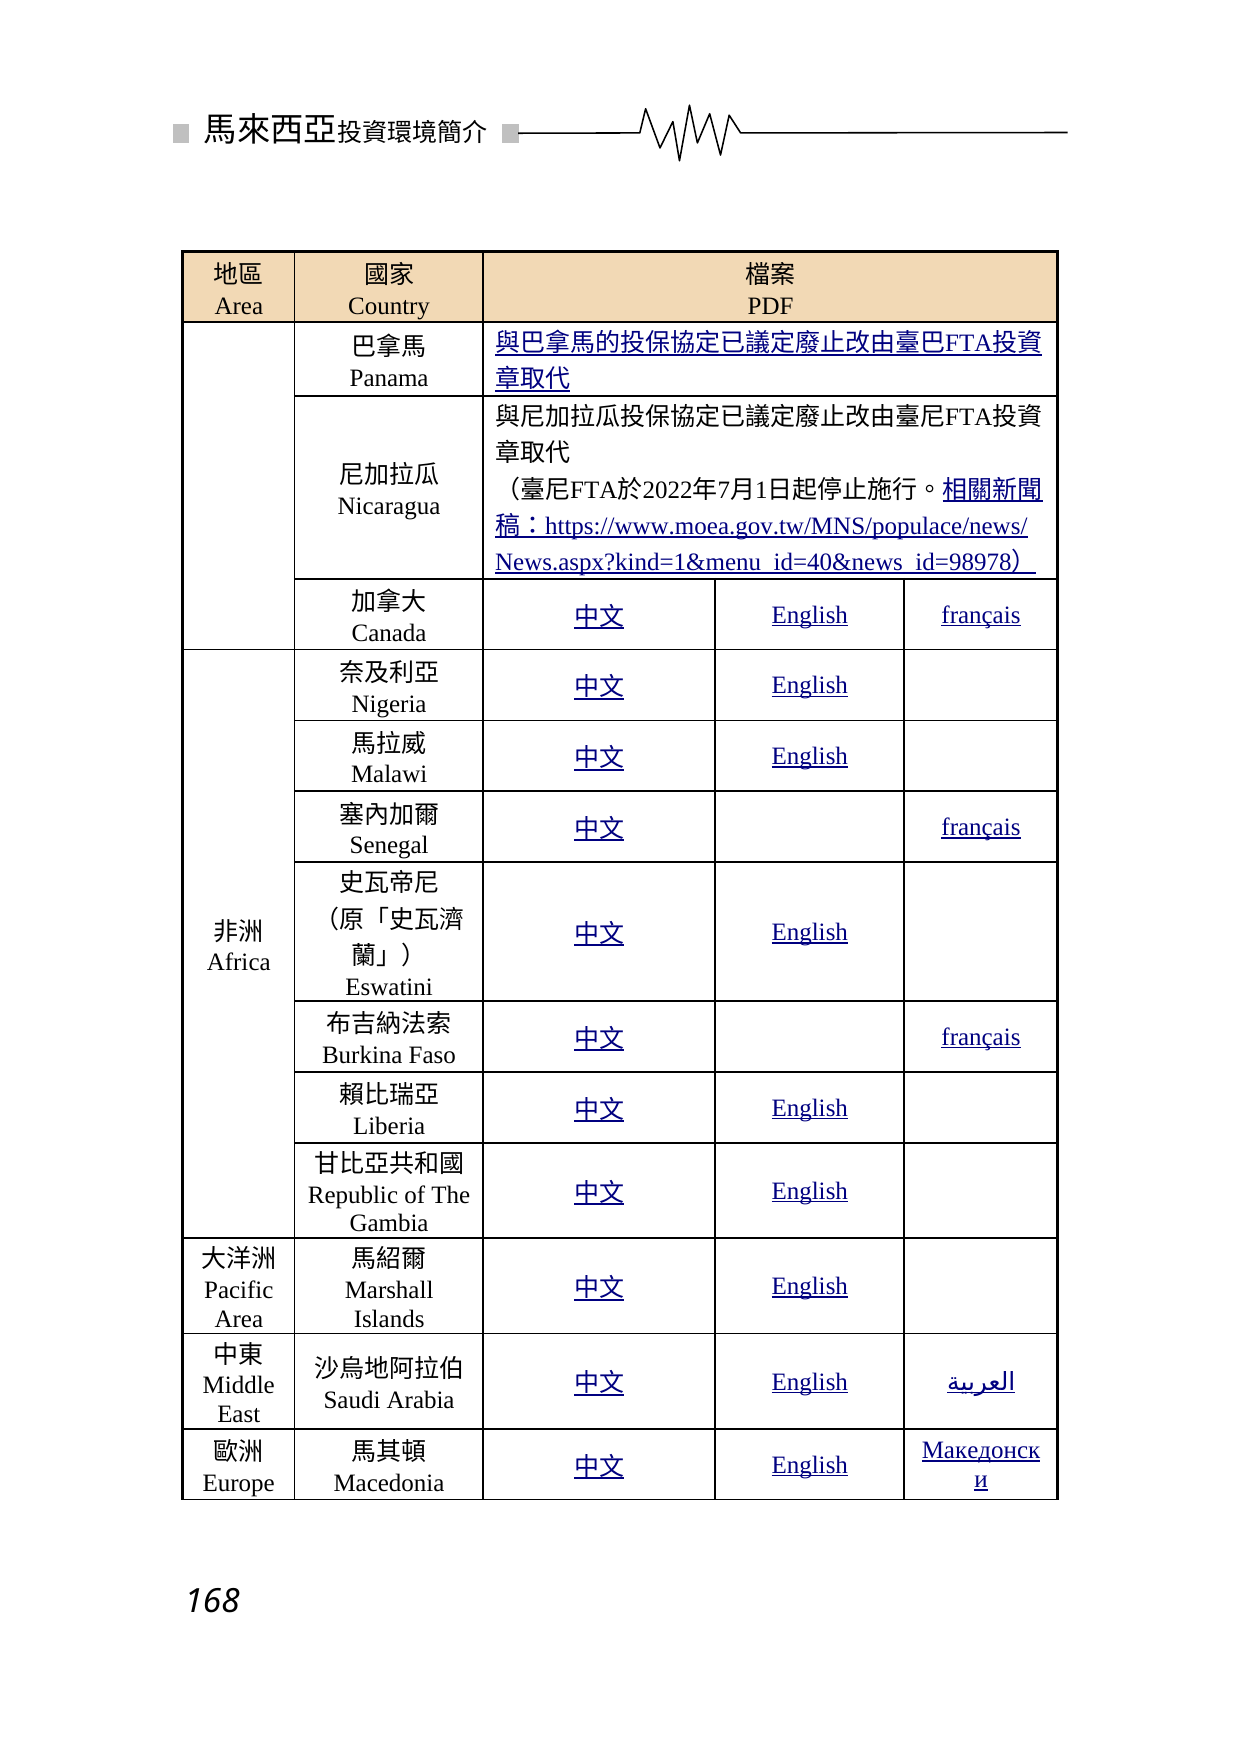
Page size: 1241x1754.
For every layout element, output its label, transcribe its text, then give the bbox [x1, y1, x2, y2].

table_cell 沙烏地阿拉伯 Saudi Arabia [295, 1334, 482, 1428]
table_cell 與巴拿馬的投保協定已議定廢止改由臺巴FTA投資章取代 [484, 323, 1056, 395]
table_cell [184, 323, 294, 649]
table_cell English [716, 1430, 903, 1499]
table_cell 歐洲 Europe [184, 1430, 294, 1499]
table_cell 加拿大 Canada [295, 580, 482, 649]
table_cell 中文 [484, 1430, 714, 1499]
table_cell English [716, 580, 903, 649]
table_cell 中文 [484, 1073, 714, 1142]
table_cell [905, 1239, 1056, 1333]
table_cell English [716, 721, 903, 790]
table_cell 中文 [484, 1002, 714, 1071]
table_cell 中文 [484, 580, 714, 649]
table_cell English [716, 1334, 903, 1428]
table_header 國家 Country [295, 253, 482, 321]
table_cell français [905, 580, 1056, 649]
table_cell 塞內加爾 Senegal [295, 792, 482, 861]
table_cell 賴比瑞亞 Liberia [295, 1073, 482, 1142]
table_header 檔案 PDF [484, 253, 1056, 321]
table_cell 中東 Middle East [184, 1334, 294, 1428]
table_cell English [716, 1239, 903, 1333]
table_cell français [905, 1002, 1056, 1071]
table_cell français [905, 792, 1056, 861]
table_cell 中文 [484, 792, 714, 861]
table_cell 巴拿馬 Panama [295, 323, 482, 395]
table_cell 中文 [484, 1239, 714, 1333]
table_cell 馬其頓 Macedonia [295, 1430, 482, 1499]
table_header 地區 Area [184, 253, 294, 321]
table_cell English [716, 863, 903, 1000]
table_cell Македонски [905, 1430, 1056, 1499]
table_cell 與尼加拉瓜投保協定已議定廢止改由臺尼FTA投資章取代 （臺尼FTA於2022年7月1日起停止施行。相關新聞稿：https://www.moea.gov.tw/MNS/populace/news/News.aspx?kind=1&menu_id=40&news_id=98978） [484, 397, 1056, 578]
table_cell 中文 [484, 721, 714, 790]
table_cell [905, 863, 1056, 1000]
table_cell [716, 1002, 903, 1071]
table_cell 史瓦帝尼 （原「史瓦濟蘭」） Eswatini [295, 863, 482, 1000]
table_cell [905, 1144, 1056, 1237]
table_cell English [716, 650, 903, 719]
table_cell 中文 [484, 1334, 714, 1428]
table_cell 甘比亞共和國 Republic of The Gambia [295, 1144, 482, 1237]
table_cell 奈及利亞 Nigeria [295, 650, 482, 719]
table_cell [905, 1073, 1056, 1142]
table_cell 中文 [484, 863, 714, 1000]
table_cell 中文 [484, 1144, 714, 1237]
table_cell [905, 650, 1056, 719]
table_cell العربية [905, 1334, 1056, 1428]
table_cell [716, 792, 903, 861]
table_cell 非洲 Africa [184, 650, 294, 1237]
table_cell 中文 [484, 650, 714, 719]
table_cell 大洋洲 Pacific Area [184, 1239, 294, 1333]
table_cell 尼加拉瓜 Nicaragua [295, 397, 482, 578]
table_cell 馬拉威 Malawi [295, 721, 482, 790]
table_cell English [716, 1144, 903, 1237]
table_cell 馬紹爾 Marshall Islands [295, 1239, 482, 1333]
table_cell [905, 721, 1056, 790]
table_cell 布吉納法索 Burkina Faso [295, 1002, 482, 1071]
table_cell English [716, 1073, 903, 1142]
